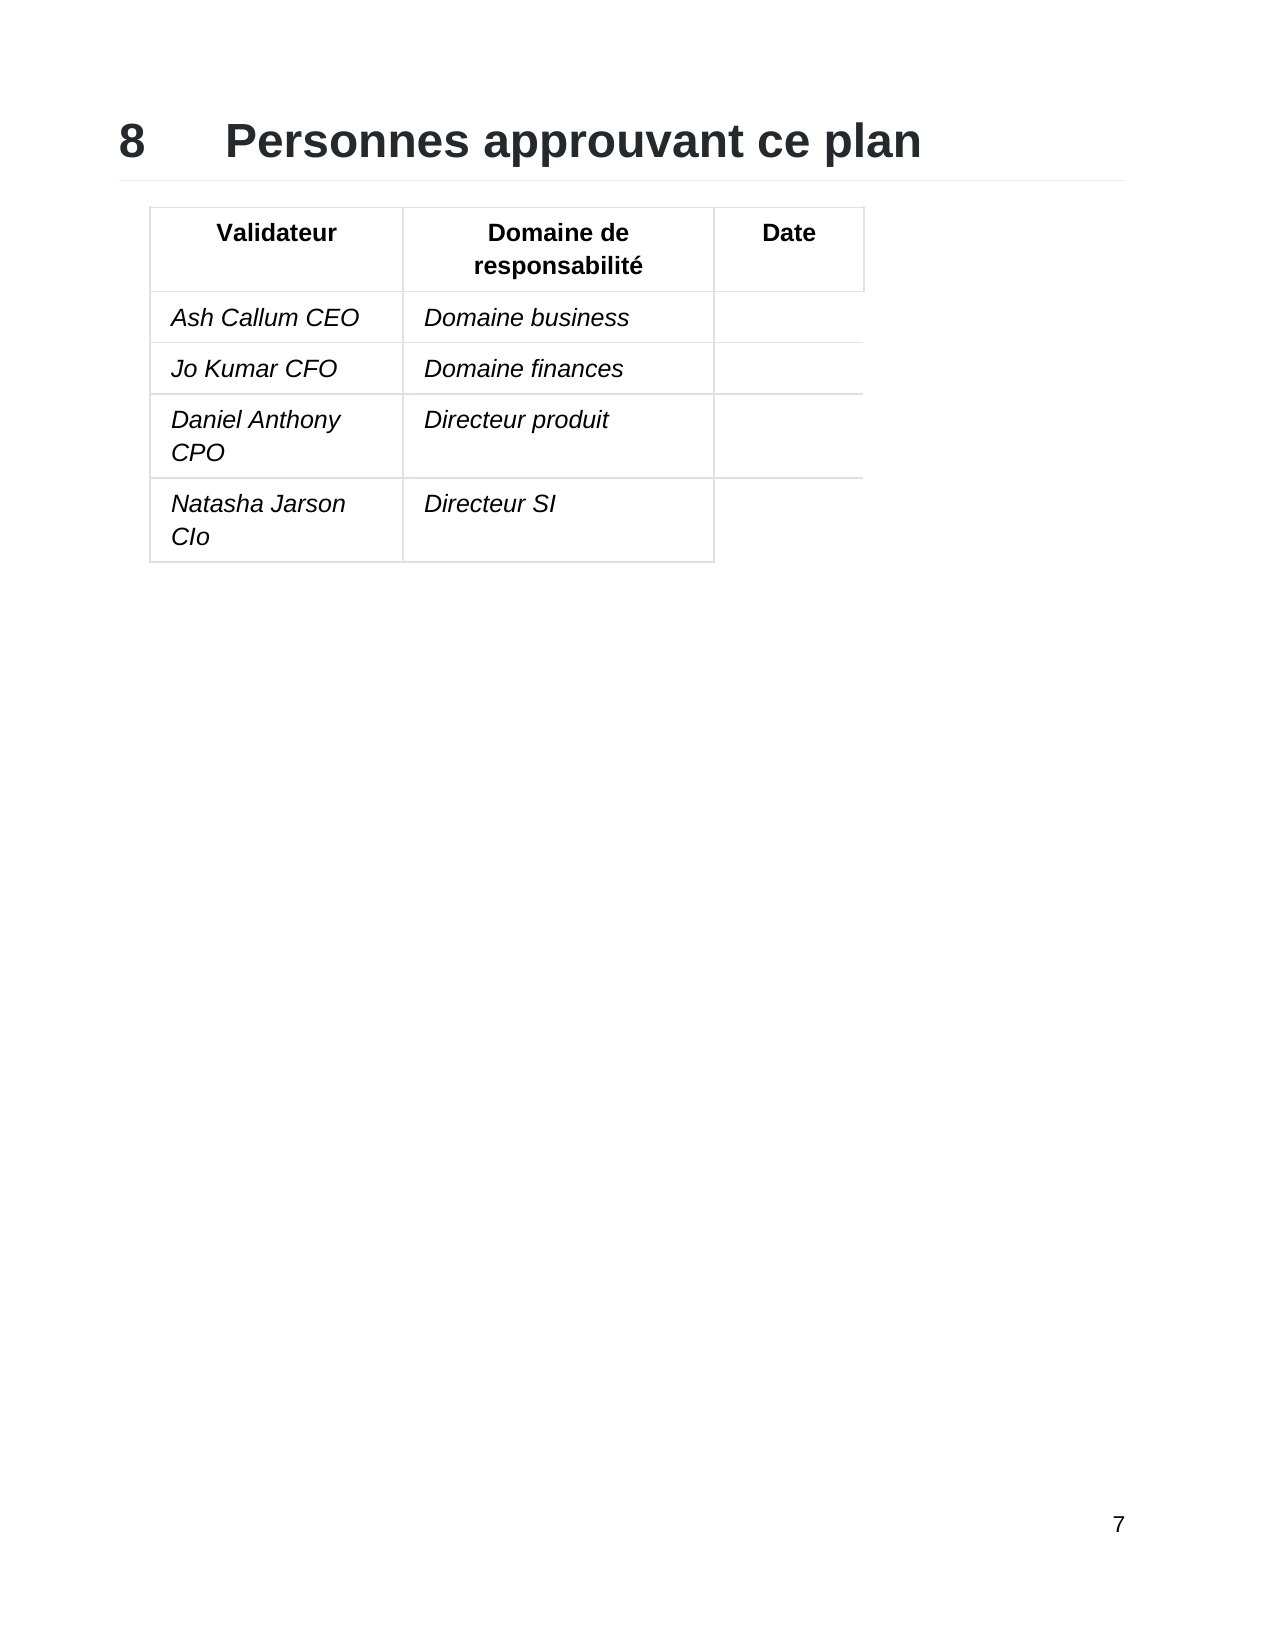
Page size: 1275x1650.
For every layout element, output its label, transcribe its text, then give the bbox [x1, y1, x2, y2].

table_cell Directeur produit [404, 395, 713, 477]
table_cell Domaine finances [404, 343, 713, 393]
table_cell [715, 342, 864, 393]
subtitle Personnes approuvant ce plan [119, 112, 1125, 180]
table_header Validateur [151, 208, 402, 291]
table_header Domaine de responsabilité [404, 208, 713, 291]
table_cell Natasha Jarson CIo [151, 479, 402, 561]
table_cell Jo Kumar CFO [151, 343, 402, 393]
table_cell Daniel Anthony CPO [151, 395, 402, 477]
table_cell Ash Callum CEO [151, 292, 402, 342]
table_cell Domaine business [404, 292, 713, 342]
table_cell [715, 292, 864, 342]
table_cell [715, 393, 864, 477]
table_cell Directeur SI [404, 479, 713, 561]
table_header Date [715, 208, 863, 291]
table_cell [715, 477, 864, 561]
